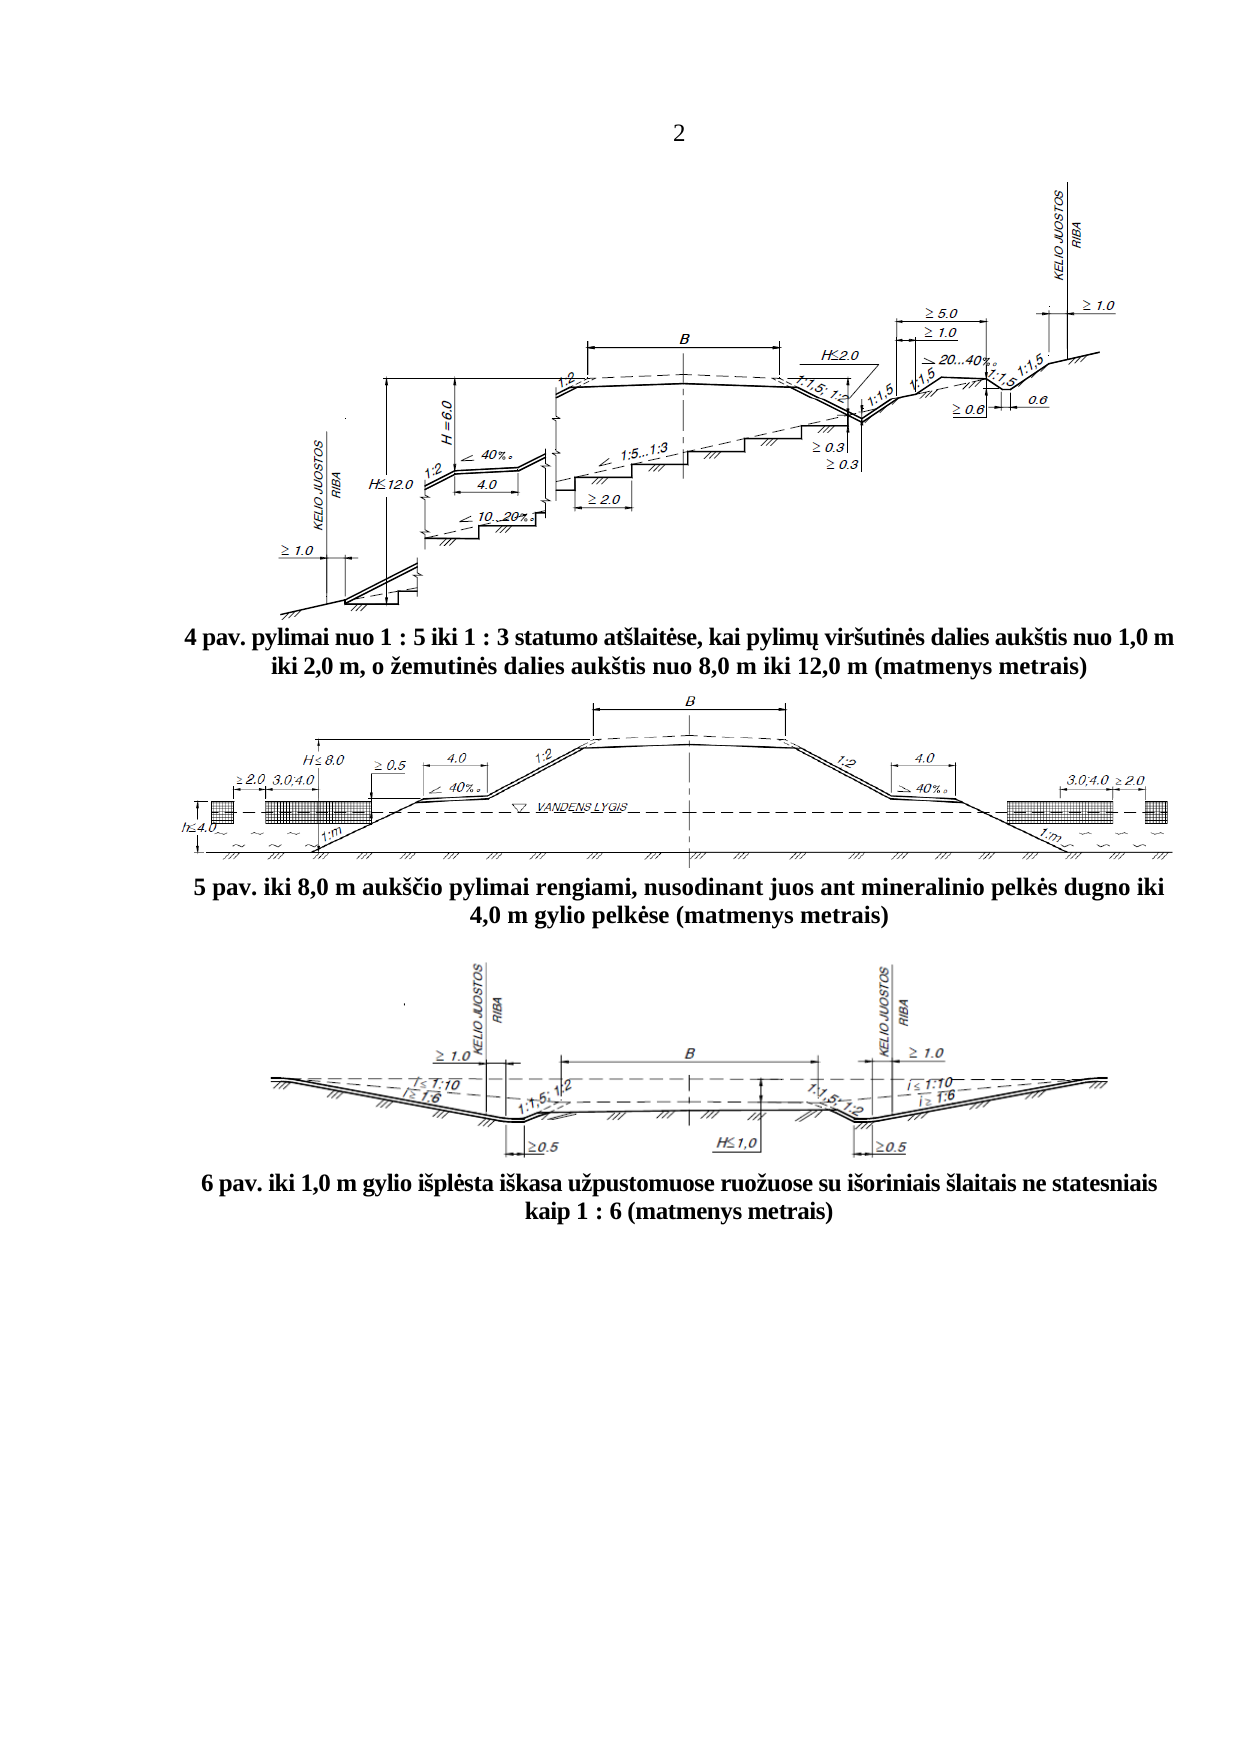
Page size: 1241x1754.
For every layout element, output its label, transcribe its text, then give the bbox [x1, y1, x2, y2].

text 6 pav. iki 1,0 m gylio išplėsta iškasa užpustomuose ruožuose su išoriniais šlaitais ne statesniais kaip 1 : 6 (matmenys metrais) [177, 1168, 1181, 1225]
text 4 pav. pylimai nuo 1 : 5 iki 1 : 3 statumo atšlaitėse, kai pylimų viršutinės dalies aukštis nuo 1,0 m iki 2,0 m, o žemutinės dalies aukštis nuo 8,0 m iki 12,0 m (matmenys metrais) [177, 622, 1181, 680]
text 5 pav. iki 8,0 m aukščio pylimai rengiami, nusodinant juos ant mineralinio pelkės dugno iki 4,0 m gylio pelkėse (matmenys metrais) [177, 872, 1181, 929]
